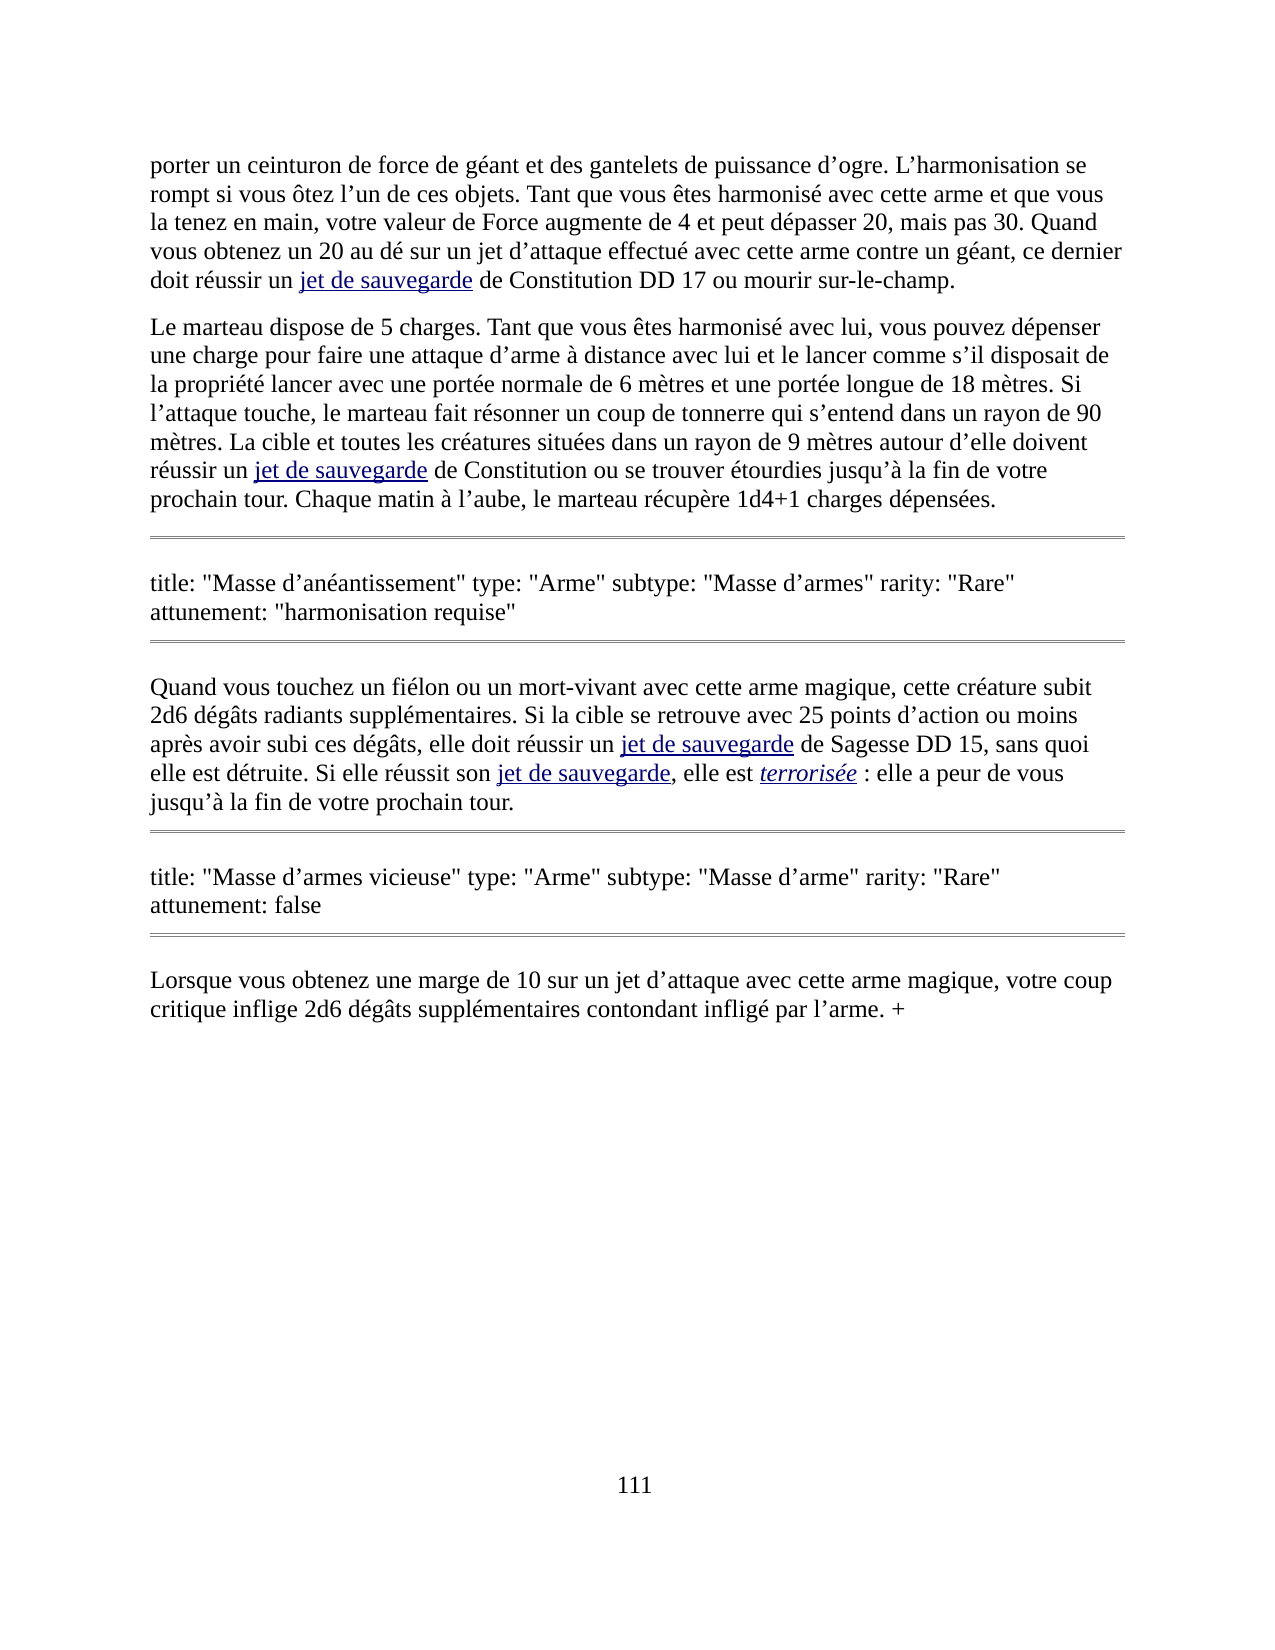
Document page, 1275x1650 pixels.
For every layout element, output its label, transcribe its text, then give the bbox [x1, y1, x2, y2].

text porter un ceinturon de force de géant et des gantelets de puissance d’ogre. L’harmonisation se rompt si vous ôtez l’un de ces objets. Tant que vous êtes harmonisé avec cette arme et que vous la tenez en main, votre valeur de Force augmente de 4 et peut dépasser 20, mais pas 30. Quand vous obtenez un 20 au dé sur un jet d’attaque effectué avec cette arme contre un géant, ce dernier doit réussir un jet de sauvegarde de Constitution DD 17 ou mourir sur-le-champ. [150, 150, 1125, 294]
text title: "Masse d’anéantissement" type: "Arme" subtype: "Masse d’armes" rarity: "Rare" attunement: "harmonisation requise" [150, 568, 1125, 626]
text Lorsque vous obtenez une marge de 10 sur un jet d’attaque avec cette arme magique, votre coup critique inflige 2d6 dégâts supplémentaires contondant infligé par l’arme. + [150, 965, 1125, 1023]
text Quand vous touchez un fiélon ou un mort-vivant avec cette arme magique, cette créature subit 2d6 dégâts radiants supplémentaires. Si la cible se retrouve avec 25 points d’action ou moins après avoir subi ces dégâts, elle doit réussir un jet de sauvegarde de Sagesse DD 15, sans quoi elle est détruite. Si elle réussit son jet de sauvegarde, elle est terrorisée : elle a peur de vous jusqu’à la fin de votre prochain tour. [150, 672, 1125, 815]
text title: "Masse d’armes vicieuse" type: "Arme" subtype: "Masse d’arme" rarity: "Rare" attunement: false [150, 862, 1125, 919]
text Le marteau dispose de 5 charges. Tant que vous êtes harmonisé avec lui, vous pouvez dépenser une charge pour faire une attaque d’arme à distance avec lui et le lancer comme s’il disposait de la propriété lancer avec une portée normale de 6 mètres et une portée longue de 18 mètres. Si l’attaque touche, le marteau fait résonner un coup de tonnerre qui s’entend dans un rayon de 90 mètres. La cible et toutes les créatures situées dans un rayon de 9 mètres autour d’elle doivent réussir un jet de sauvegarde de Constitution ou se trouver étourdies jusqu’à la fin de votre prochain tour. Chaque matin à l’aube, le marteau récupère 1d4+1 charges dépensées. [150, 312, 1125, 513]
